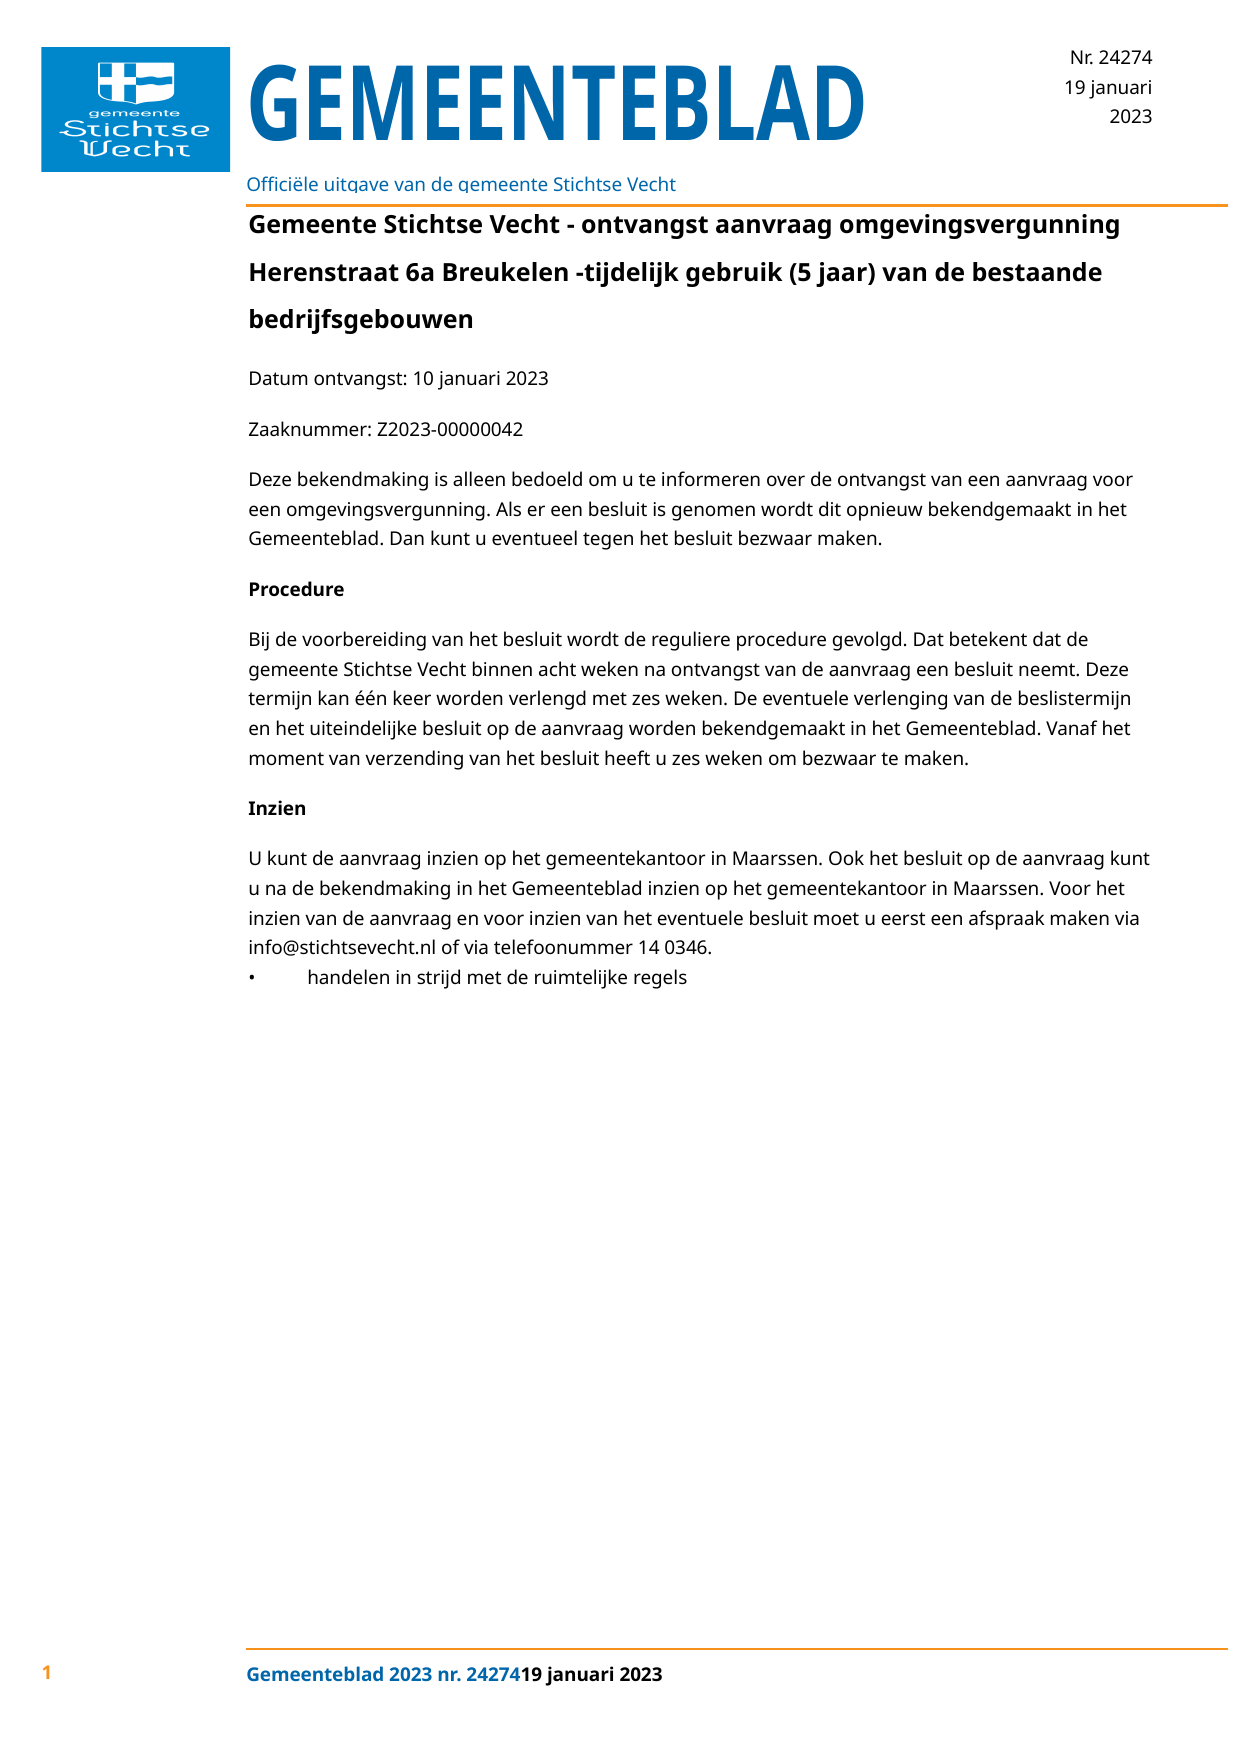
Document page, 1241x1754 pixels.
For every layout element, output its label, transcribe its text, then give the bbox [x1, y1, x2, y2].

picture [137, 63, 174, 103]
text Deze bekendmaking is alleen bedoeld om u te informeren over de ontvangst van een aanvraag voor een omgevingsvergunning. Als er een besluit is genomen wordt dit opnieuw bekendgemaakt in het Gemeenteblad. Dan kunt u eventueel tegen het besluit bezwaar maken. [248, 466, 1152, 551]
text U kunt de aanvraag inzien op het gemeentekantoor in Maarssen. Ook het besluit op de aanvraag kunt u na de bekendmaking in het Gemeenteblad inzien op het gemeentekantoor in Maarssen. Voor het inzien van de aanvraag en voor inzien van het eventuele besluit moet u eerst een afspraak maken via info@stichtsevecht.nl of via telefoonummer 14 0346. [248, 846, 1152, 960]
text Inzien [248, 795, 1152, 821]
list handelen in strijd met de ruimtelijke regels [248, 964, 1152, 989]
text Procedure [248, 576, 1152, 602]
text Bij de voorbereiding van het besluit wordt de reguliere procedure gevolgd. Dat betekent dat de gemeente Stichtse Vecht binnen acht weken na ontvangst van de aanvraag een besluit neemt. Deze termijn kan één keer worden verlengd met zes weken. De eventuele verlenging van de beslistermijn en het uiteindelijke besluit op de aanvraag worden bekendgemaakt in het Gemeenteblad. Vanaf het moment van verzending van het besluit heeft u zes weken om bezwaar te maken. [248, 626, 1152, 770]
text Gemeente Stichtse Vecht - ontvangst aanvraag omgevingsvergunning Herenstraat 6a Breukelen -tijdelijk gebruik (5 jaar) van de bestaande bedrijfsgebouwen [248, 207, 1152, 336]
text Datum ontvangst: 10 januari 2023 [248, 366, 1152, 391]
text Zaaknummer: Z2023-00000042 [248, 416, 1152, 442]
picture [99, 63, 135, 101]
